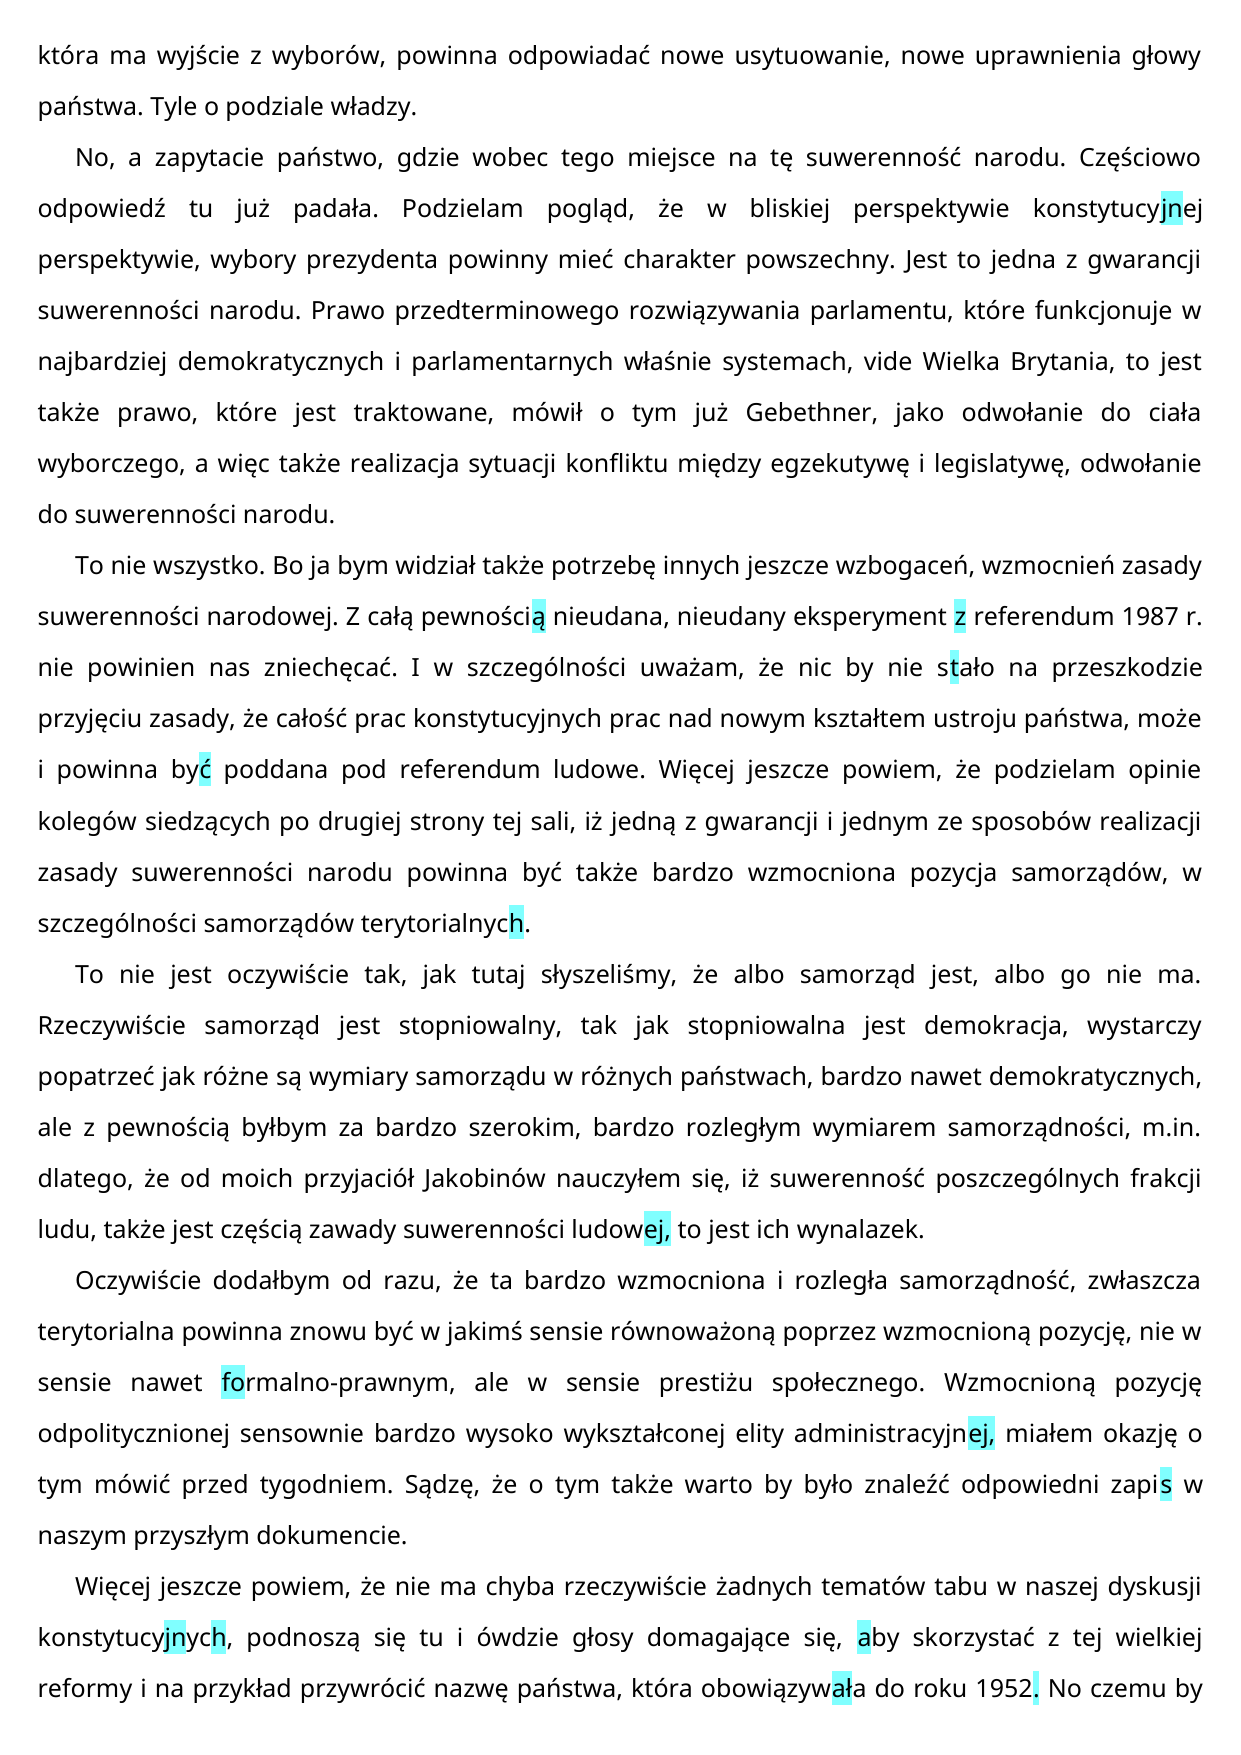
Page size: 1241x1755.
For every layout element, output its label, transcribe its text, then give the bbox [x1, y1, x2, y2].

text Więcej jeszcze powiem, że nie ma chyba rzeczywiście żadnych tematów tabu w naszej dyskusji konstytucyjnych, podnoszą się tu i ówdzie głosy domagające się, aby skorzystać z tej wielkiej reformy i na przykład przywrócić nazwę państwa, która obowiązywała do roku 1952. No czemu by [37, 1569, 1203, 1705]
text To nie wszystko. Bo ja bym widział także potrzebę innych jeszcze wzbogaceń, wzmocnień zasady suwerenności narodowej. Z całą pewnością nieudana, nieudany eksperyment z referendum 1987 r. nie powinien nas zniechęcać. I w szczególności uważam, że nic by nie stało na przeszkodzie przyjęciu zasady, że całość prac konstytucyjnych prac nad nowym kształtem ustroju państwa, może i powinna być poddana pod referendum ludowe. Więcej jeszcze powiem, że podzielam opinie kolegów siedzących po drugiej strony tej sali, iż jedną z gwarancji i jednym ze sposobów realizacji zasady suwerenności narodu powinna być także bardzo wzmocniona pozycja samorządów, w szczególności samorządów terytorialnych. [37, 548, 1203, 939]
text To nie jest oczywiście tak, jak tutaj słyszeliśmy, że albo samorząd jest, albo go nie ma. Rzeczywiście samorząd jest stopniowalny, tak jak stopniowalna jest demokracja, wystarczy popatrzeć jak różne są wymiary samorządu w różnych państwach, bardzo nawet demokratycznych, ale z pewnością byłbym za bardzo szerokim, bardzo rozległym wymiarem samorządności, m.in. dlatego, że od moich przyjaciół Jakobinów nauczyłem się, iż suwerenność poszczególnych frakcji ludu, także jest częścią zawady suwerenności ludowej, to jest ich wynalazek. [37, 956, 1203, 1246]
text No, a zapytacie państwo, gdzie wobec tego miejsce na tę suwerenność narodu. Częściowo odpowiedź tu już padała. Podzielam pogląd, że w bliskiej perspektywie konstytucyjnej perspektywie, wybory prezydenta powinny mieć charakter powszechny. Jest to jedna z gwarancji suwerenności narodu. Prawo przedterminowego rozwiązywania parlamentu, które funkcjonuje w najbardziej demokratycznych i parlamentarnych właśnie systemach, vide Wielka Brytania, to jest także prawo, które jest traktowane, mówił o tym już Gebethner, jako odwołanie do ciała wyborczego, a więc także realizacja sytuacji konfliktu między egzekutywę i legislatywę, odwołanie do suwerenności narodu. [37, 139, 1203, 531]
text Oczywiście dodałbym od razu, że ta bardzo wzmocniona i rozległa samorządność, zwłaszcza terytorialna powinna znowu być w jakimś sensie równoważoną poprzez wzmocnioną pozycję, nie w sensie nawet formalno-prawnym, ale w sensie prestiżu społecznego. Wzmocnioną pozycję odpolitycznionej sensownie bardzo wysoko wykształconej elity administracyjnej, miałem okazję o tym mówić przed tygodniem. Sądzę, że o tym także warto by było znaleźć odpowiedni zapis w naszym przyszłym dokumencie. [37, 1262, 1203, 1552]
text która ma wyjście z wyborów, powinna odpowiadać nowe usytuowanie, nowe uprawnienia głowy państwa. Tyle o podziale władzy. [37, 37, 1203, 123]
